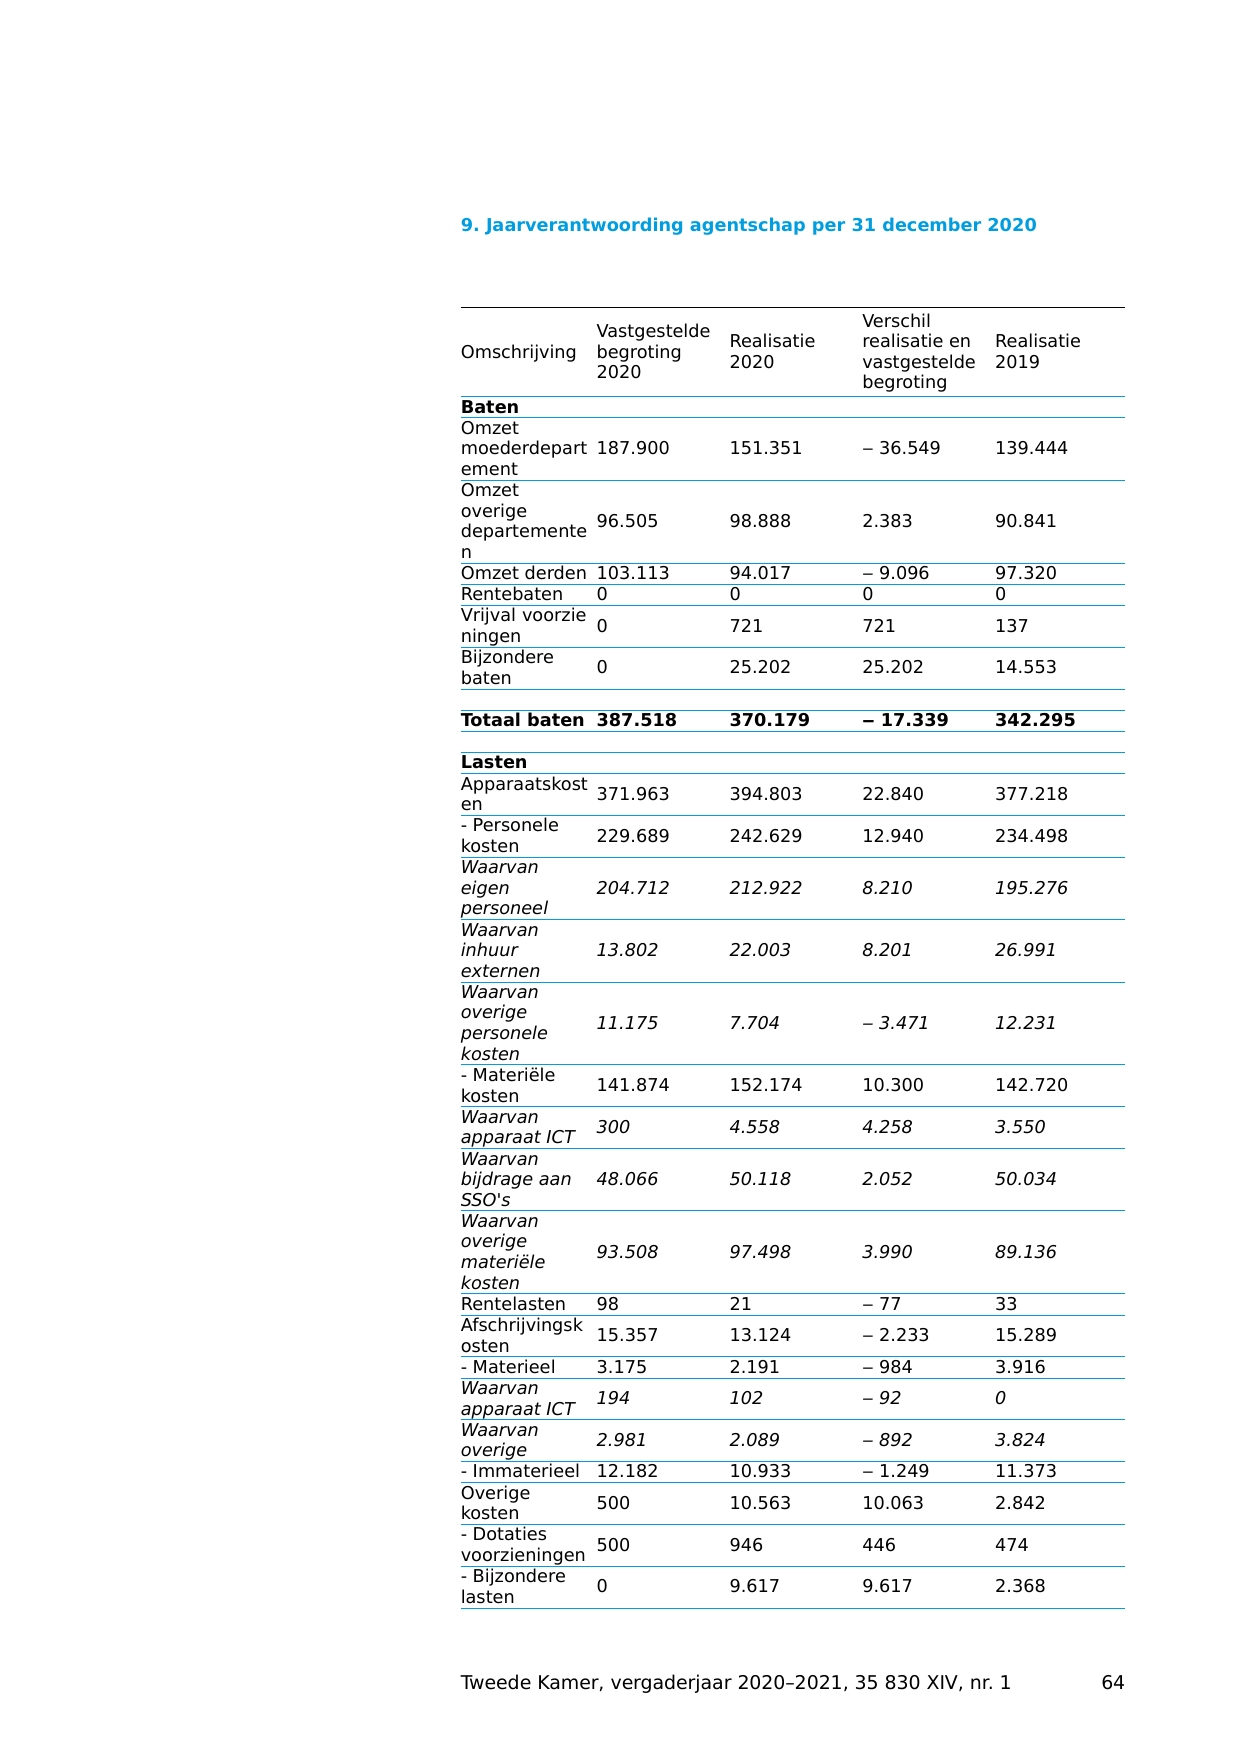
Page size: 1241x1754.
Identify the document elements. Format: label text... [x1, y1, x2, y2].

table_cell 3.550 [992, 1107, 1125, 1148]
table_cell [594, 732, 726, 752]
table_cell 139.444 [992, 418, 1125, 479]
table_cell Waarvan inhuur externen [461, 920, 593, 981]
table_cell Bijzondere baten [461, 648, 593, 688]
table_cell 13.802 [594, 920, 726, 981]
table_cell [594, 397, 726, 417]
table_cell [859, 732, 992, 752]
table_cell Rentebaten [461, 585, 593, 605]
table_cell 25.202 [859, 648, 992, 688]
table_cell 0 [594, 606, 726, 647]
table_cell 12.182 [594, 1462, 726, 1482]
table_cell 721 [859, 606, 992, 647]
table_cell Verschil realisatie en vastgestelde begroting [859, 308, 992, 396]
table_cell Omzet derden [461, 564, 593, 584]
table_cell 142.720 [992, 1065, 1125, 1106]
table_cell [859, 690, 992, 709]
table_cell [461, 690, 593, 709]
table_cell 500 [594, 1525, 726, 1566]
table_cell ‒ 9.096 [859, 564, 992, 584]
table_cell 0 [594, 1567, 726, 1607]
table_cell Overige kosten [461, 1483, 593, 1524]
table_cell Afschrijvingskosten [461, 1316, 593, 1356]
table_cell 13.124 [726, 1316, 859, 1356]
table_cell - Materieel [461, 1357, 593, 1377]
table_cell 10.563 [726, 1483, 859, 1524]
table_cell Waarvan overige materiële kosten [461, 1211, 593, 1293]
table_cell 10.300 [859, 1065, 992, 1106]
table_cell ‒ 892 [859, 1420, 992, 1461]
table_cell 0 [992, 1379, 1125, 1419]
table_cell 300 [594, 1107, 726, 1148]
table_cell 94.017 [726, 564, 859, 584]
table_cell [726, 753, 859, 773]
table_cell 14.553 [992, 648, 1125, 688]
table_cell 371.963 [594, 774, 726, 815]
table_cell Waarvan eigen personeel [461, 858, 593, 919]
table_cell [992, 732, 1125, 752]
table_cell 212.922 [726, 858, 859, 919]
table_cell [726, 690, 859, 709]
table_cell 22.003 [726, 920, 859, 981]
table_cell ‒ 1.249 [859, 1462, 992, 1482]
table_cell 8.210 [859, 858, 992, 919]
table_cell Waarvan bijdrage aan SSO's [461, 1149, 593, 1210]
table_cell 3.175 [594, 1357, 726, 1377]
table_cell 98 [594, 1294, 726, 1314]
table_cell 2.842 [992, 1483, 1125, 1524]
table_cell Totaal baten [461, 711, 593, 731]
table_cell 242.629 [726, 816, 859, 857]
table_cell [461, 732, 593, 752]
table_cell [859, 753, 992, 773]
table_cell Omzet overige departementen [461, 481, 593, 563]
table_cell 50.034 [992, 1149, 1125, 1210]
table_cell 96.505 [594, 481, 726, 563]
table_cell Waarvan apparaat ICT [461, 1107, 593, 1148]
table_cell 102 [726, 1379, 859, 1419]
table_cell 33 [992, 1294, 1125, 1314]
table_cell ‒ 3.471 [859, 983, 992, 1064]
table_cell 377.218 [992, 774, 1125, 815]
table_cell 194 [594, 1379, 726, 1419]
table_cell 4.258 [859, 1107, 992, 1148]
table_cell 93.508 [594, 1211, 726, 1293]
table_cell Vastgestelde begroting 2020 [594, 308, 726, 396]
table_cell 474 [992, 1525, 1125, 1566]
table_cell Apparaatskosten [461, 774, 593, 815]
table_cell [726, 397, 859, 417]
table_cell 204.712 [594, 858, 726, 919]
table_cell 137 [992, 606, 1125, 647]
table_cell 11.175 [594, 983, 726, 1064]
table_cell Vrijval voorzieningen [461, 606, 593, 647]
table_cell 234.498 [992, 816, 1125, 857]
table_cell ‒ 984 [859, 1357, 992, 1377]
table_cell [992, 753, 1125, 773]
table_cell [859, 397, 992, 417]
table_cell Rentelasten [461, 1294, 593, 1314]
table_cell Waarvan overige [461, 1420, 593, 1461]
table_cell 7.704 [726, 983, 859, 1064]
table_cell 0 [594, 648, 726, 688]
table_cell Realisatie 2020 [726, 308, 859, 396]
table_cell 500 [594, 1483, 726, 1524]
table_cell - Bijzondere lasten [461, 1567, 593, 1607]
table_cell 15.357 [594, 1316, 726, 1356]
table_cell 98.888 [726, 481, 859, 563]
table_cell 2.089 [726, 1420, 859, 1461]
table_cell Realisatie 2019 [992, 308, 1125, 396]
table_cell 9.617 [726, 1567, 859, 1607]
table_cell 446 [859, 1525, 992, 1566]
table_cell Baten [461, 397, 593, 417]
table_cell 4.558 [726, 1107, 859, 1148]
table_cell 22.840 [859, 774, 992, 815]
table_cell 946 [726, 1525, 859, 1566]
table_cell 187.900 [594, 418, 726, 479]
table_cell [992, 397, 1125, 417]
table_cell 12.231 [992, 983, 1125, 1064]
table_cell 90.841 [992, 481, 1125, 563]
table_cell - Dotaties voorzieningen [461, 1525, 593, 1566]
table_cell 103.113 [594, 564, 726, 584]
table_cell 10.933 [726, 1462, 859, 1482]
table_cell [726, 732, 859, 752]
table_cell 50.118 [726, 1149, 859, 1210]
table_cell ‒ 77 [859, 1294, 992, 1314]
table_cell 0 [726, 585, 859, 605]
table_cell 2.981 [594, 1420, 726, 1461]
table_cell 394.803 [726, 774, 859, 815]
table_cell 370.179 [726, 711, 859, 731]
table_cell ‒ 92 [859, 1379, 992, 1419]
table_cell 0 [859, 585, 992, 605]
table_cell 2.191 [726, 1357, 859, 1377]
table_cell 21 [726, 1294, 859, 1314]
table_cell 89.136 [992, 1211, 1125, 1293]
table_cell 0 [594, 585, 726, 605]
table_header Staat van baten en lasten van het baten-lastenagentschap NVWA (bedragen x € 1.000) [461, 259, 1125, 307]
table_cell ‒ 2.233 [859, 1316, 992, 1356]
table_cell - Immaterieel [461, 1462, 593, 1482]
table_cell 151.351 [726, 418, 859, 479]
table_cell 11.373 [992, 1462, 1125, 1482]
table_cell 141.874 [594, 1065, 726, 1106]
title 9. Jaarverantwoording agentschap per 31 december 2020 [461, 213, 1125, 236]
table_cell 10.063 [859, 1483, 992, 1524]
table_cell [594, 690, 726, 709]
table_cell 0 [992, 585, 1125, 605]
table_cell 97.320 [992, 564, 1125, 584]
table_cell 3.990 [859, 1211, 992, 1293]
table_cell 8.201 [859, 920, 992, 981]
table_cell - Personele kosten [461, 816, 593, 857]
table_cell 97.498 [726, 1211, 859, 1293]
table_cell Waarvan apparaat ICT [461, 1379, 593, 1419]
table_cell 26.991 [992, 920, 1125, 981]
table_cell 229.689 [594, 816, 726, 857]
table_cell 9.617 [859, 1567, 992, 1607]
table_cell 3.916 [992, 1357, 1125, 1377]
table_cell 12.940 [859, 816, 992, 857]
table_cell 2.052 [859, 1149, 992, 1210]
table_cell [594, 753, 726, 773]
table_cell 195.276 [992, 858, 1125, 919]
table_cell 48.066 [594, 1149, 726, 1210]
table_cell ‒ 17.339 [859, 711, 992, 731]
table_cell Omschrijving [461, 308, 593, 396]
table_cell 25.202 [726, 648, 859, 688]
table_cell 15.289 [992, 1316, 1125, 1356]
table_cell Omzet moederdepartement [461, 418, 593, 479]
table_cell 721 [726, 606, 859, 647]
table_cell Lasten [461, 753, 593, 773]
table_cell 387.518 [594, 711, 726, 731]
table_cell ‒ 36.549 [859, 418, 992, 479]
table_cell - Materiële kosten [461, 1065, 593, 1106]
table_cell [992, 690, 1125, 709]
table_cell 3.824 [992, 1420, 1125, 1461]
table_cell 2.383 [859, 481, 992, 563]
table_cell 2.368 [992, 1567, 1125, 1607]
table_cell 152.174 [726, 1065, 859, 1106]
table_cell Waarvan overige personele kosten [461, 983, 593, 1064]
table_cell 342.295 [992, 711, 1125, 731]
